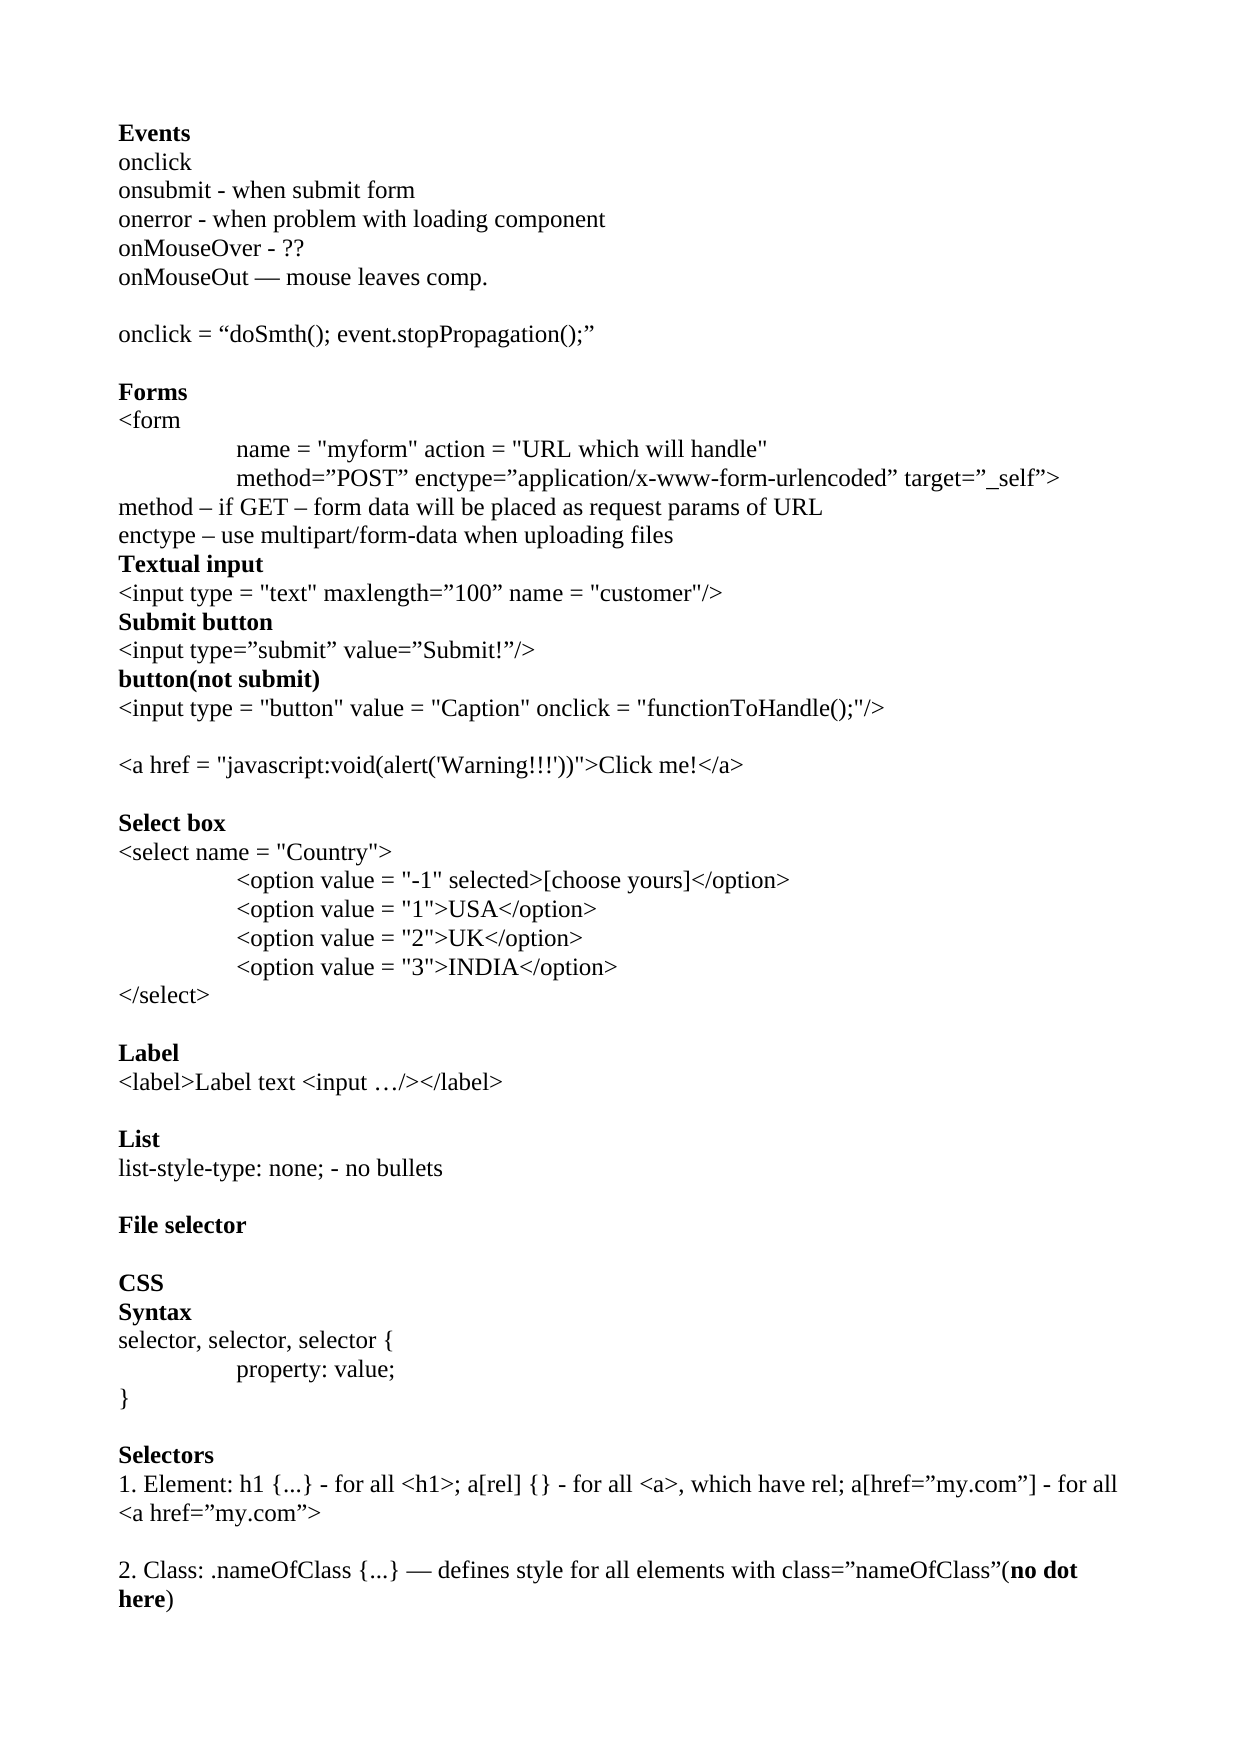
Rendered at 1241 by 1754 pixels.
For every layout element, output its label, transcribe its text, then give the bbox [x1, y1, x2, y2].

text onerror - when problem with loading component [118, 204, 1122, 233]
text Syntax [118, 1297, 1122, 1326]
text Selectors [118, 1441, 1122, 1469]
text Textual input [118, 549, 1122, 578]
text <input type=”submit” value=”Submit!”/> [118, 636, 1122, 664]
text <a href = "javascript:void(alert('Warning!!!'))">Click me!</a> [118, 751, 1122, 779]
text onMouseOut — mouse leaves comp. [118, 262, 1122, 291]
text Label [118, 1038, 1122, 1067]
text onclick = “doSmth(); event.stopPropagation();” [118, 319, 1122, 348]
text 2. Class: .nameOfClass {...} — defines style for all elements with class=”nameOfClass”(no dot here) [118, 1556, 1122, 1613]
text <label>Label text <input …/></label> [118, 1067, 1122, 1096]
text Submit button [118, 607, 1122, 636]
text List [118, 1124, 1122, 1153]
text onsubmit - when submit form [118, 176, 1122, 204]
text name = "myform" action = "URL which will handle" [118, 434, 1122, 463]
text </select> [118, 981, 1122, 1009]
text onclick [118, 147, 1122, 176]
text <option value = "-1" selected>[choose yours]</option> [118, 866, 1122, 894]
text Events [118, 118, 1122, 147]
text <option value = "1">USA</option> [118, 894, 1122, 923]
text <input type = "button" value = "Caption" onclick = "functionToHandle();"/> [118, 693, 1122, 722]
text selector, selector, selector { [118, 1326, 1122, 1354]
text onMouseOver - ?? [118, 233, 1122, 262]
text <input type = "text" maxlength=”100” name = "customer"/> [118, 578, 1122, 607]
text button(not submit) [118, 664, 1122, 693]
text property: value; [118, 1354, 1122, 1383]
text Select box [118, 808, 1122, 837]
text <option value = "3">INDIA</option> [118, 952, 1122, 981]
text File selector [118, 1211, 1122, 1239]
text <form [118, 406, 1122, 434]
text CSS [118, 1268, 1122, 1297]
text method – if GET – form data will be placed as request params of URL [118, 492, 1122, 521]
text <select name = "Country"> [118, 837, 1122, 866]
text enctype – use multipart/form-data when uploading files [118, 521, 1122, 549]
text 1. Element: h1 {...} - for all <h1>; a[rel] {} - for all <a>, which have rel; a[href=”my.com”] - for all <a href=”my.com”> [118, 1469, 1122, 1527]
text Forms [118, 377, 1122, 406]
text <option value = "2">UK</option> [118, 923, 1122, 952]
text list-style-type: none; - no bullets [118, 1153, 1122, 1182]
text method=”POST” enctype=”application/x-www-form-urlencoded” target=”_self”> [118, 463, 1122, 492]
text } [118, 1383, 1122, 1412]
